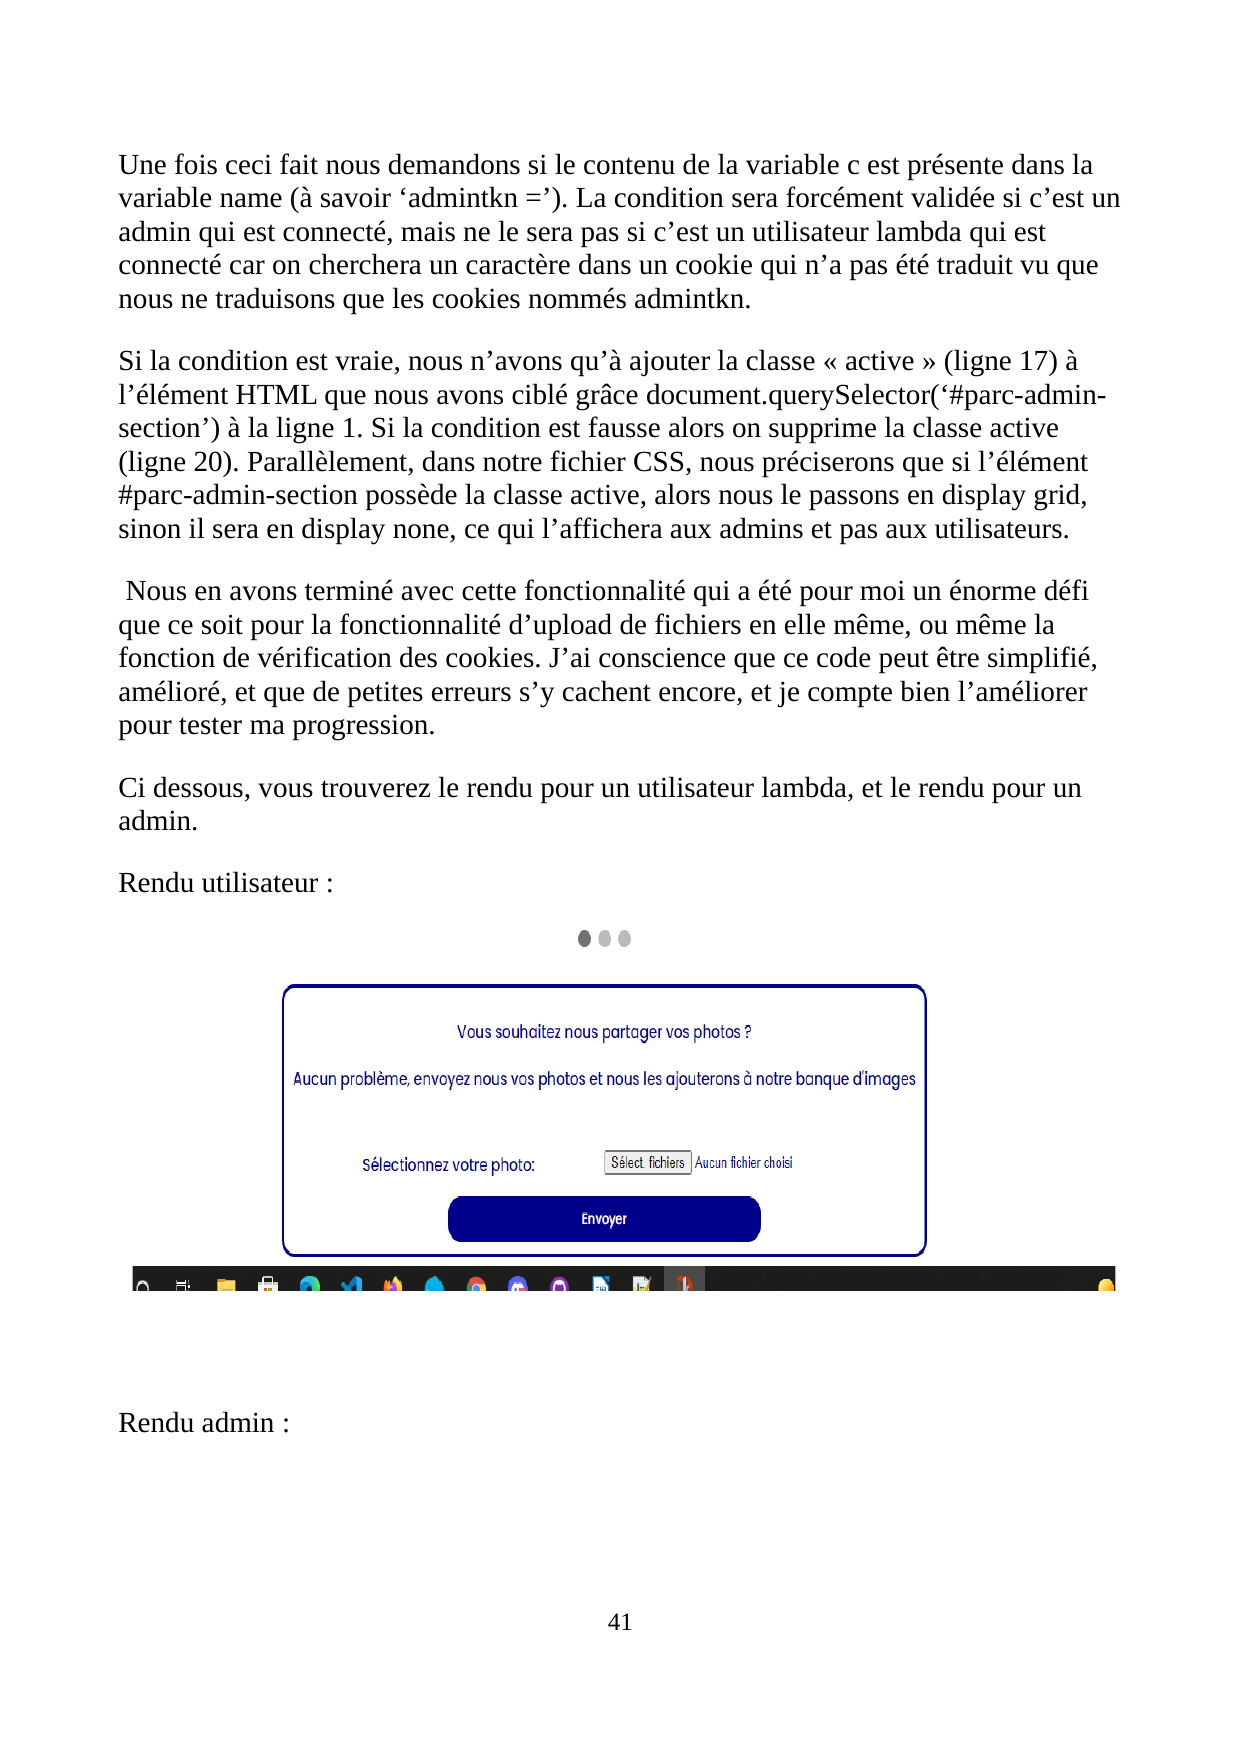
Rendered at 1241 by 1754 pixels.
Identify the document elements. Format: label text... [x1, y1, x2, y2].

text Rendu utilisateur : [118, 866, 1122, 899]
picture [132, 911, 1116, 1291]
text Une fois ceci fait nous demandons si le contenu de la variable c est présente dans la variable name (à savoir ‘admintkn =’). La condition sera forcément validée si c’est un admin qui est connecté, mais ne le sera pas si c’est un utilisateur lambda qui est connecté car on cherchera un caractère dans un cookie qui n’a pas été traduit vu que nous ne traduisons que les cookies nommés admintkn. [118, 147, 1122, 314]
text Rendu admin : [118, 1405, 1122, 1439]
text Si la condition est vraie, nous n’avons qu’à ajouter la classe « active » (ligne 17) à l’élément HTML que nous avons ciblé grâce document.querySelector(‘#parc-admin-section’) à la ligne 1. Si la condition est fausse alors on supprime la classe active (ligne 20). Parallèlement, dans notre fichier CSS, nous préciserons que si l’élément #parc-admin-section possède la classe active, alors nous le passons en display grid, sinon il sera en display none, ce qui l’affichera aux admins et pas aux utilisateurs. [118, 343, 1122, 544]
text Nous en avons terminé avec cette fonctionnalité qui a été pour moi un énorme défi que ce soit pour la fonctionnalité d’upload de fichiers en elle même, ou même la fonction de vérification des cookies. J’ai conscience que ce code peut être simplifié, amélioré, et que de petites erreurs s’y cachent encore, et je compte bien l’améliorer pour tester ma progression. [118, 573, 1122, 741]
text Ci dessous, vous trouverez le rendu pour un utilisateur lambda, et le rendu pour un admin. [118, 770, 1122, 837]
